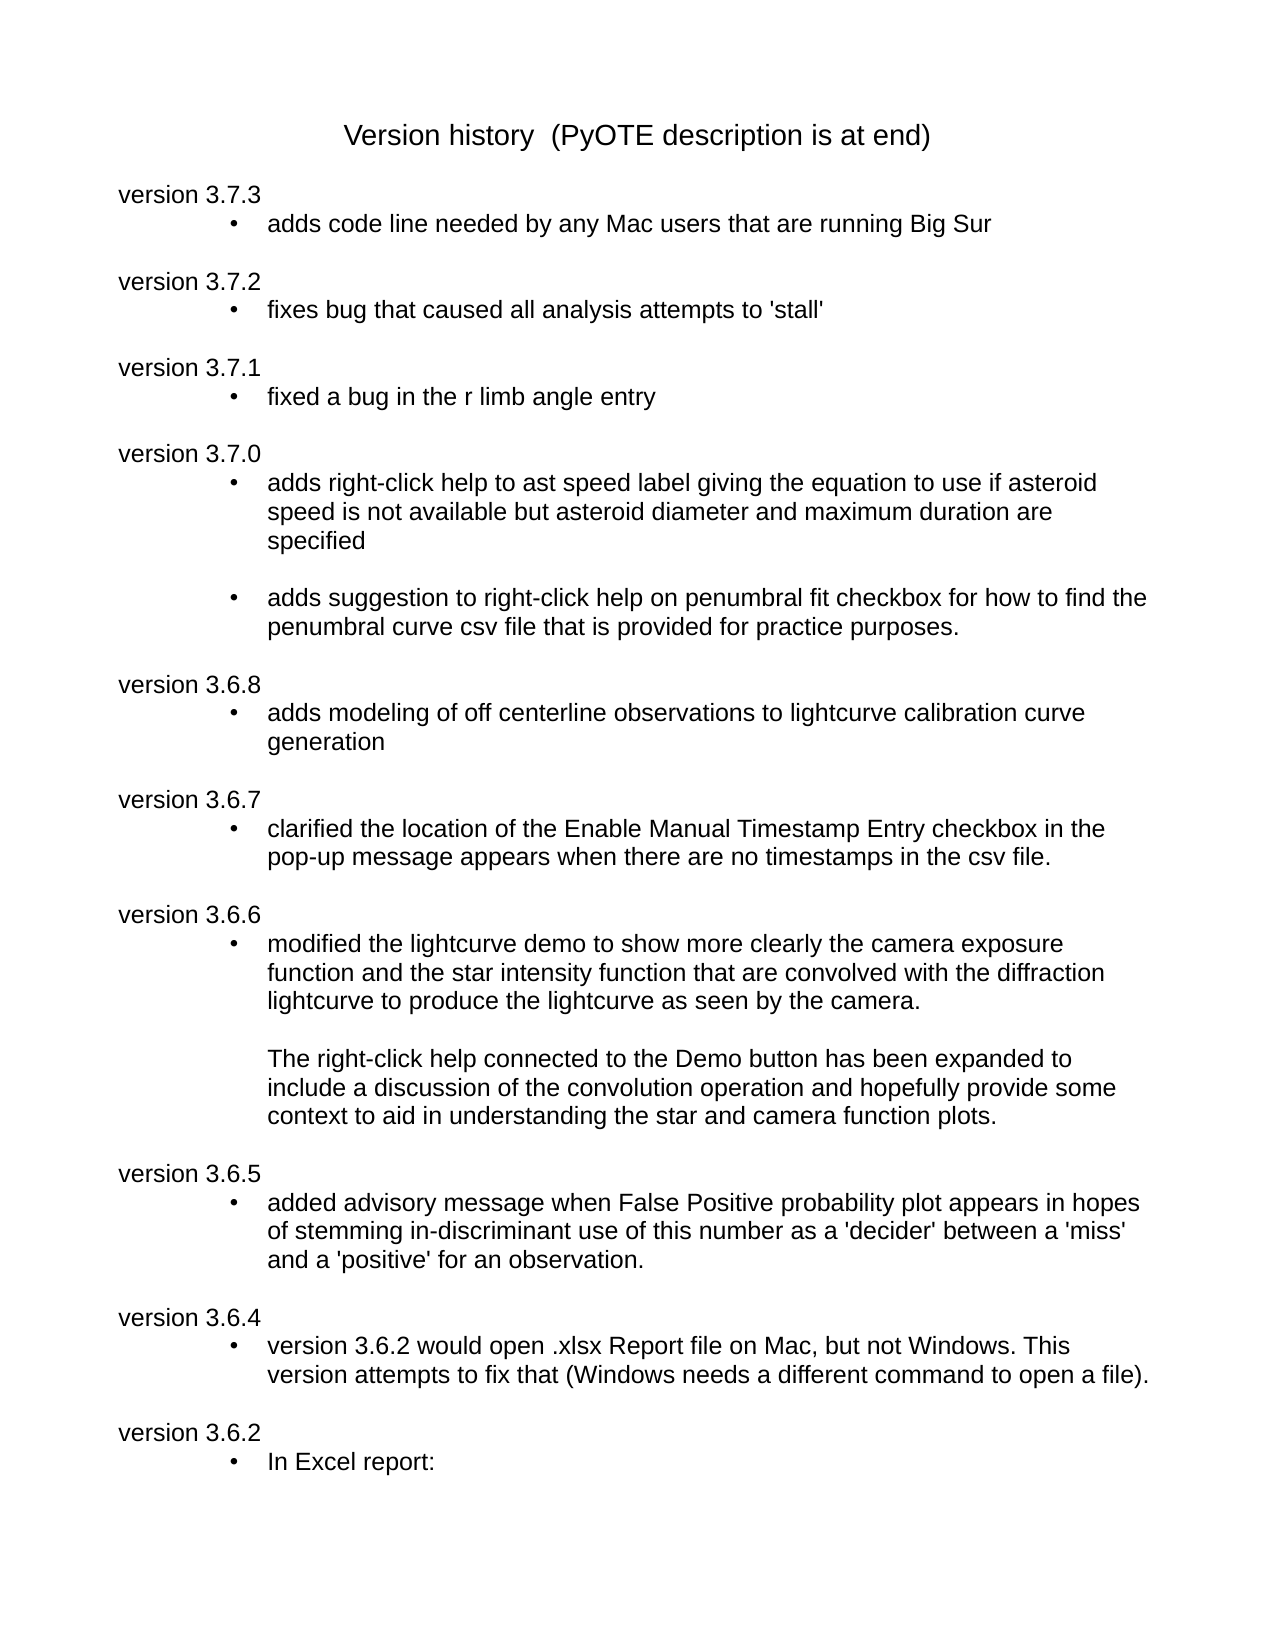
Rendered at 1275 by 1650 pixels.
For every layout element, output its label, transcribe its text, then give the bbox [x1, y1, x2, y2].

text version 3.6.7 [118, 785, 1157, 813]
text version 3.6.2 [118, 1418, 1157, 1446]
text version 3.6.8 [118, 670, 1157, 698]
text version 3.6.6 [118, 900, 1157, 929]
list added advisory message when False Positive probability plot appears in hopes of stemming in-discriminant use of this number as a 'decider' between a 'miss' and a 'positive' for an observation. [229, 1187, 1157, 1303]
list modified the lightcurve demo to show more clearly the camera exposure function and the star intensity function that are convolved with the diffraction lightcurve to produce the lightcurve as seen by the camera. The right-click help connected to the Demo button has been expanded to include a discussion of the convolution operation and hopefully provide some context to aid in understanding the star and camera function plots. [229, 929, 1157, 1159]
text Version history (PyOTE description is at end) [118, 118, 1157, 152]
list In Excel report: [229, 1446, 1157, 1504]
list adds code line needed by any Mac users that are running Big Sur [229, 209, 1157, 267]
text version 3.6.4 [118, 1303, 1157, 1331]
text version 3.7.0 [118, 439, 1157, 468]
list clarified the location of the Enable Manual Timestamp Entry checkbox in the pop-up message appears when there are no timestamps in the csv file. [229, 813, 1157, 900]
list adds suggestion to right-click help on penumbral fit checkbox for how to find the penumbral curve csv file that is provided for practice purposes. [229, 583, 1157, 670]
list adds modeling of off centerline observations to lightcurve calibration curve generation [229, 698, 1157, 785]
list fixed a bug in the r limb angle entry [229, 382, 1157, 439]
text version 3.7.2 [118, 267, 1157, 296]
list fixes bug that caused all analysis attempts to 'stall' [229, 296, 1157, 324]
text version 3.7.3 [118, 180, 1157, 209]
text version 3.6.5 [118, 1159, 1157, 1187]
text version 3.7.1 [118, 353, 1157, 382]
list version 3.6.2 would open .xlsx Report file on Mac, but not Windows. This version attempts to fix that (Windows needs a different command to open a file). [229, 1331, 1157, 1418]
list adds right-click help to ast speed label giving the equation to use if asteroid speed is not available but asteroid diameter and maximum duration are specified [229, 468, 1157, 583]
